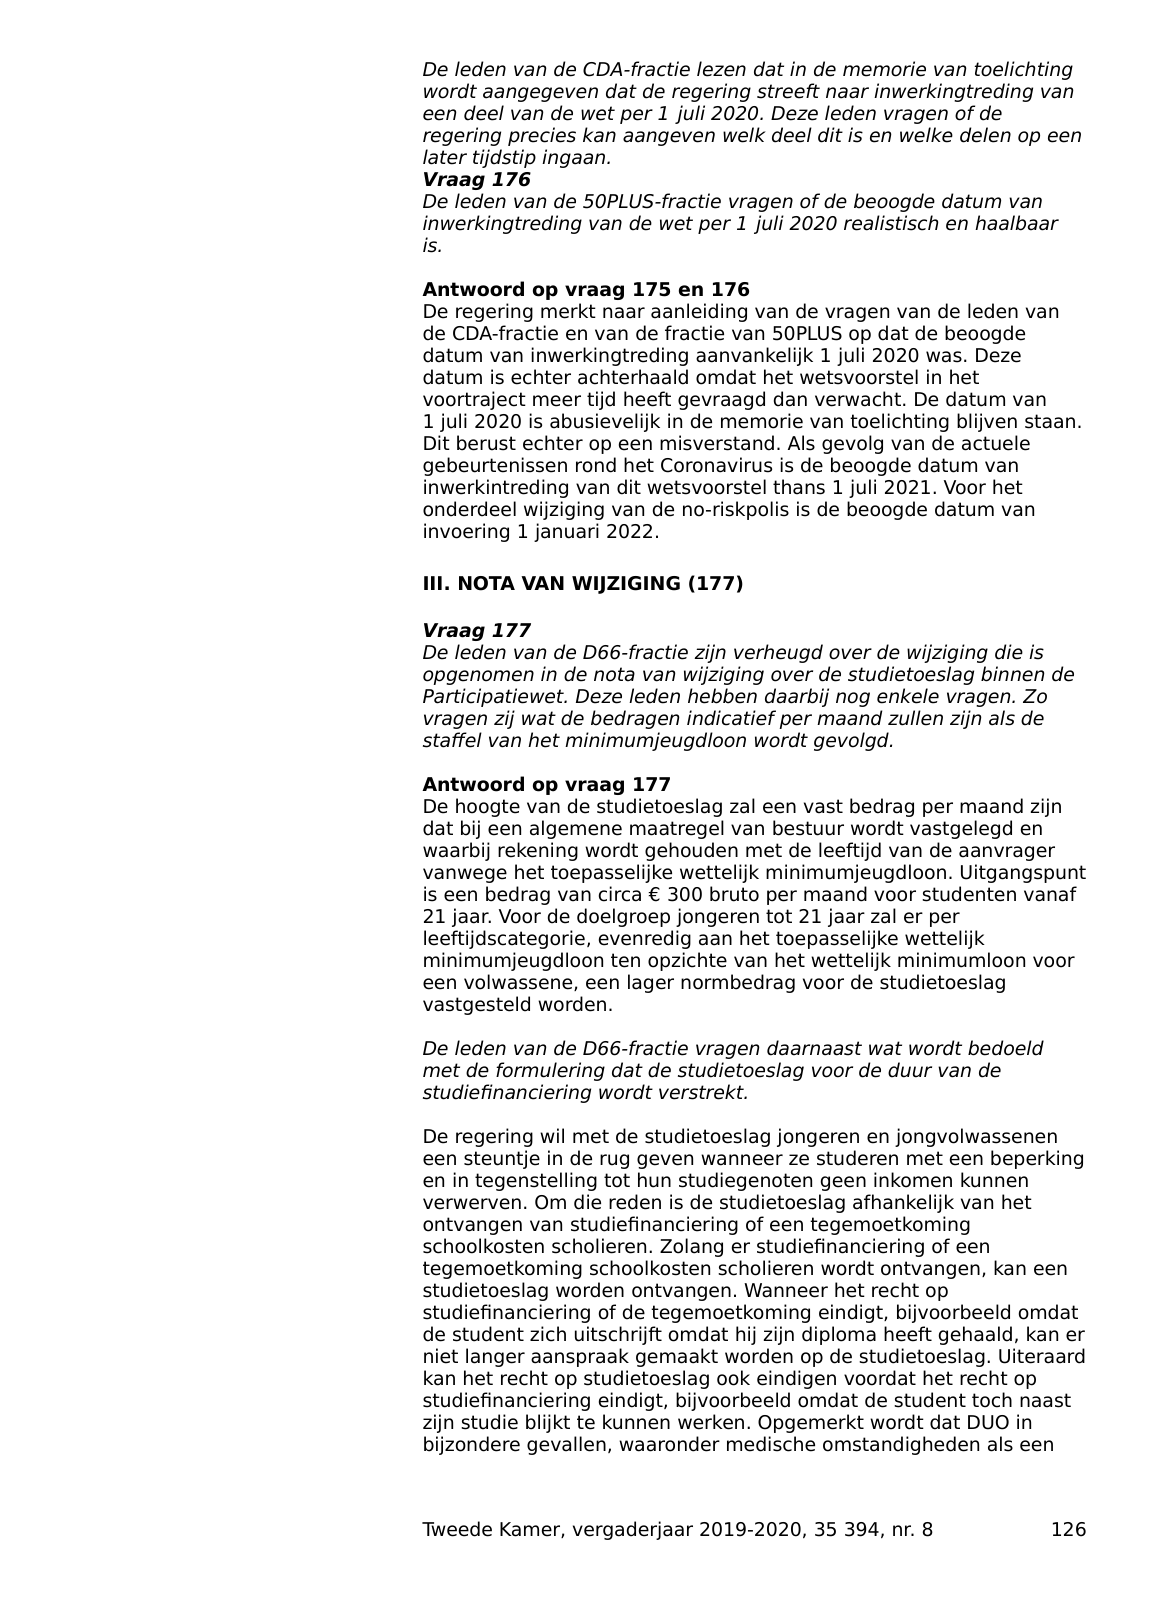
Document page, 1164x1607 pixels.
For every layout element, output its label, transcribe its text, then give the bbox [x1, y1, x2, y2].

text De hoogte van de studietoeslag zal een vast bedrag per maand zijn dat bij een algemene maatregel van bestuur wordt vastgelegd en waarbij rekening wordt gehouden met de leeftijd van de aanvrager vanwege het toepasselijke wettelijk minimumjeugdloon. Uitgangspunt is een bedrag van circa € 300 bruto per maand voor studenten vanaf 21 jaar. Voor de doelgroep jongeren tot 21 jaar zal er per leeftijdscategorie, evenredig aan het toepasselijke wettelijk minimumjeugdloon ten opzichte van het wettelijk minimumloon voor een volwassene, een lager normbedrag voor de studietoeslag vastgesteld worden. [422, 796, 1087, 1016]
text De leden van de D66-fractie vragen daarnaast wat wordt bedoeld met de formulering dat de studietoeslag voor de duur van de studiefinanciering wordt verstrekt. [422, 1038, 1087, 1104]
text De leden van de 50PLUS-fractie vragen of de beoogde datum van inwerkingtreding van de wet per 1 juli 2020 realistisch en haalbaar is. [422, 191, 1087, 257]
text Vraag 177 [422, 620, 1087, 642]
text De regering merkt naar aanleiding van de vragen van de leden van de CDA-fractie en van de fractie van 50PLUS op dat de beoogde datum van inwerkingtreding aanvankelijk 1 juli 2020 was. Deze datum is echter achterhaald omdat het wetsvoorstel in het voortraject meer tijd heeft gevraagd dan verwacht. De datum van 1 juli 2020 is abusievelijk in de memorie van toelichting blijven staan. Dit berust echter op een misverstand. Als gevolg van de actuele gebeurtenissen rond het Coronavirus is de beoogde datum van inwerkintreding van dit wetsvoorstel thans 1 juli 2021. Voor het onderdeel wijziging van de no-riskpolis is de beoogde datum van invoering 1 januari 2022. [422, 301, 1087, 543]
text Antwoord op vraag 175 en 176 [422, 279, 1087, 301]
text Vraag 176 [422, 169, 1087, 191]
subtitle III. NOTA VAN WIJZIGING (177) [422, 573, 1087, 595]
text De leden van de D66-fractie zijn verheugd over de wijziging die is opgenomen in de nota van wijziging over de studietoeslag binnen de Participatiewet. Deze leden hebben daarbij nog enkele vragen. Zo vragen zij wat de bedragen indicatief per maand zullen zijn als de staffel van het minimumjeugdloon wordt gevolgd. [422, 642, 1087, 752]
text De regering wil met de studietoeslag jongeren en jongvolwassenen een steuntje in de rug geven wanneer ze studeren met een beperking en in tegenstelling tot hun studiegenoten geen inkomen kunnen verwerven. Om die reden is de studietoeslag afhankelijk van het ontvangen van studiefinanciering of een tegemoetkoming schoolkosten scholieren. Zolang er studiefinanciering of een tegemoetkoming schoolkosten scholieren wordt ontvangen, kan een studietoeslag worden ontvangen. Wanneer het recht op studiefinanciering of de tegemoetkoming eindigt, bijvoorbeeld omdat de student zich uitschrijft omdat hij zijn diploma heeft gehaald, kan er niet langer aanspraak gemaakt worden op de studietoeslag. Uiteraard kan het recht op studietoeslag ook eindigen voordat het recht op studiefinanciering eindigt, bijvoorbeeld omdat de student toch naast zijn studie blijkt te kunnen werken. Opgemerkt wordt dat DUO in bijzondere gevallen, waaronder medische omstandigheden als een [422, 1126, 1087, 1456]
text Antwoord op vraag 177 [422, 774, 1087, 796]
text De leden van de CDA-fractie lezen dat in de memorie van toelichting wordt aangegeven dat de regering streeft naar inwerkingtreding van een deel van de wet per 1 juli 2020. Deze leden vragen of de regering precies kan aangeven welk deel dit is en welke delen op een later tijdstip ingaan. [422, 59, 1087, 169]
